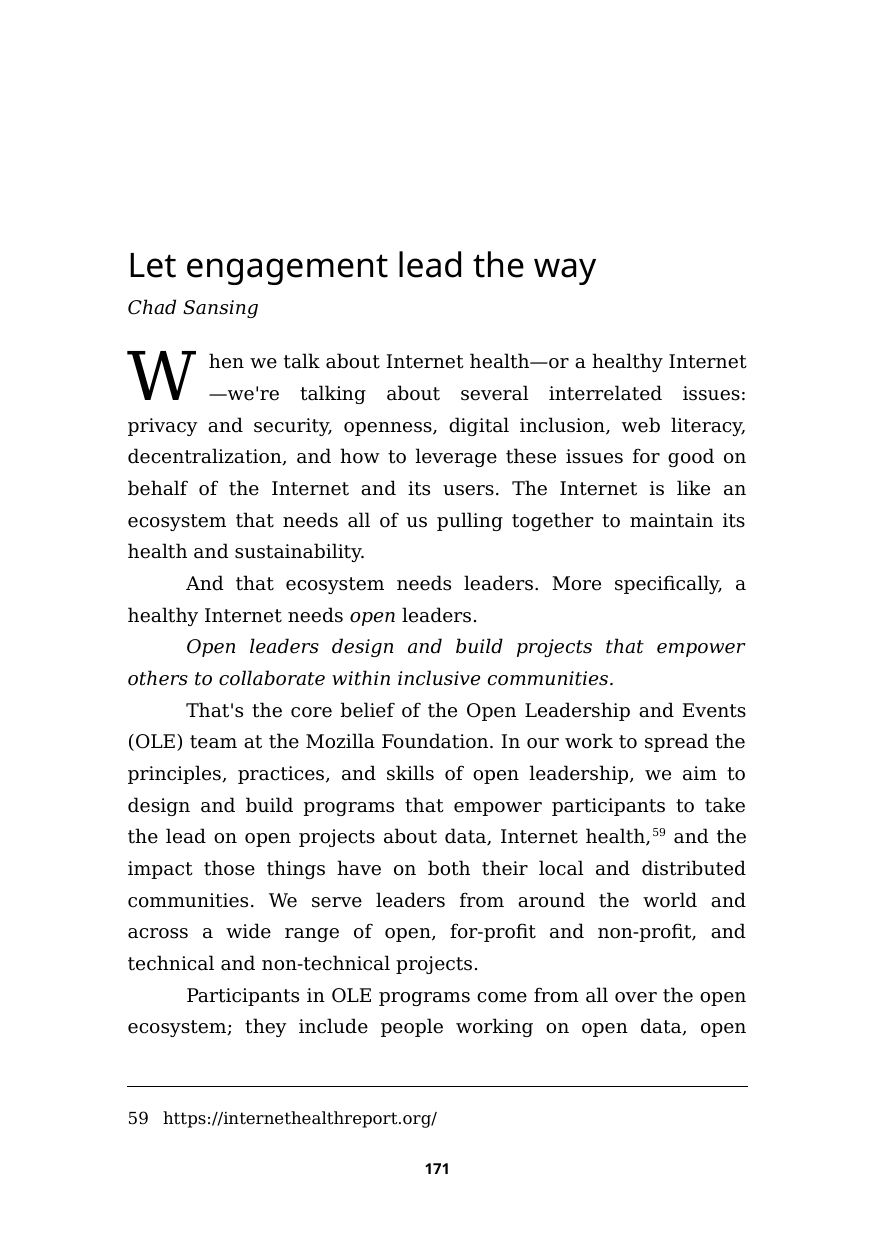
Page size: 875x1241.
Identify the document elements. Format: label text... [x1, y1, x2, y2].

text Chad Sansing [127, 297, 747, 319]
text When we talk about Internet health—or a healthy Internet—we're talking about several interrelated issues: privacy and security, openness, digital inclusion, web literacy, decentralization, and how to leverage these issues for good on behalf of the Internet and its users. The Internet is like an ecosystem that needs all of us pulling together to maintain its health and sustainability. [127, 351, 747, 563]
text Open leaders design and build projects that empower others to collaborate within inclusive communities. [127, 636, 747, 690]
text https://internethealthreport.org/ [127, 1109, 747, 1128]
subtitle Let engagement lead the way [127, 246, 747, 285]
text Participants in OLE programs come from all over the open ecosystem; they include people working on open data, open [127, 985, 747, 1038]
text And that ecosystem needs leaders. More specifically, a healthy Internet needs open leaders. [127, 573, 747, 627]
text That's the core belief of the Open Leadership and Events (OLE) team at the Mozilla Foundation. In our work to spread the principles, practices, and skills of open leadership, we aim to design and build programs that empower participants to take the lead on open projects about data, Internet health, and the impact those things have on both their local and distributed communities. We serve leaders from around the world and across a wide range of open, for-profit and non-profit, and technical and non-technical projects. [127, 700, 747, 975]
